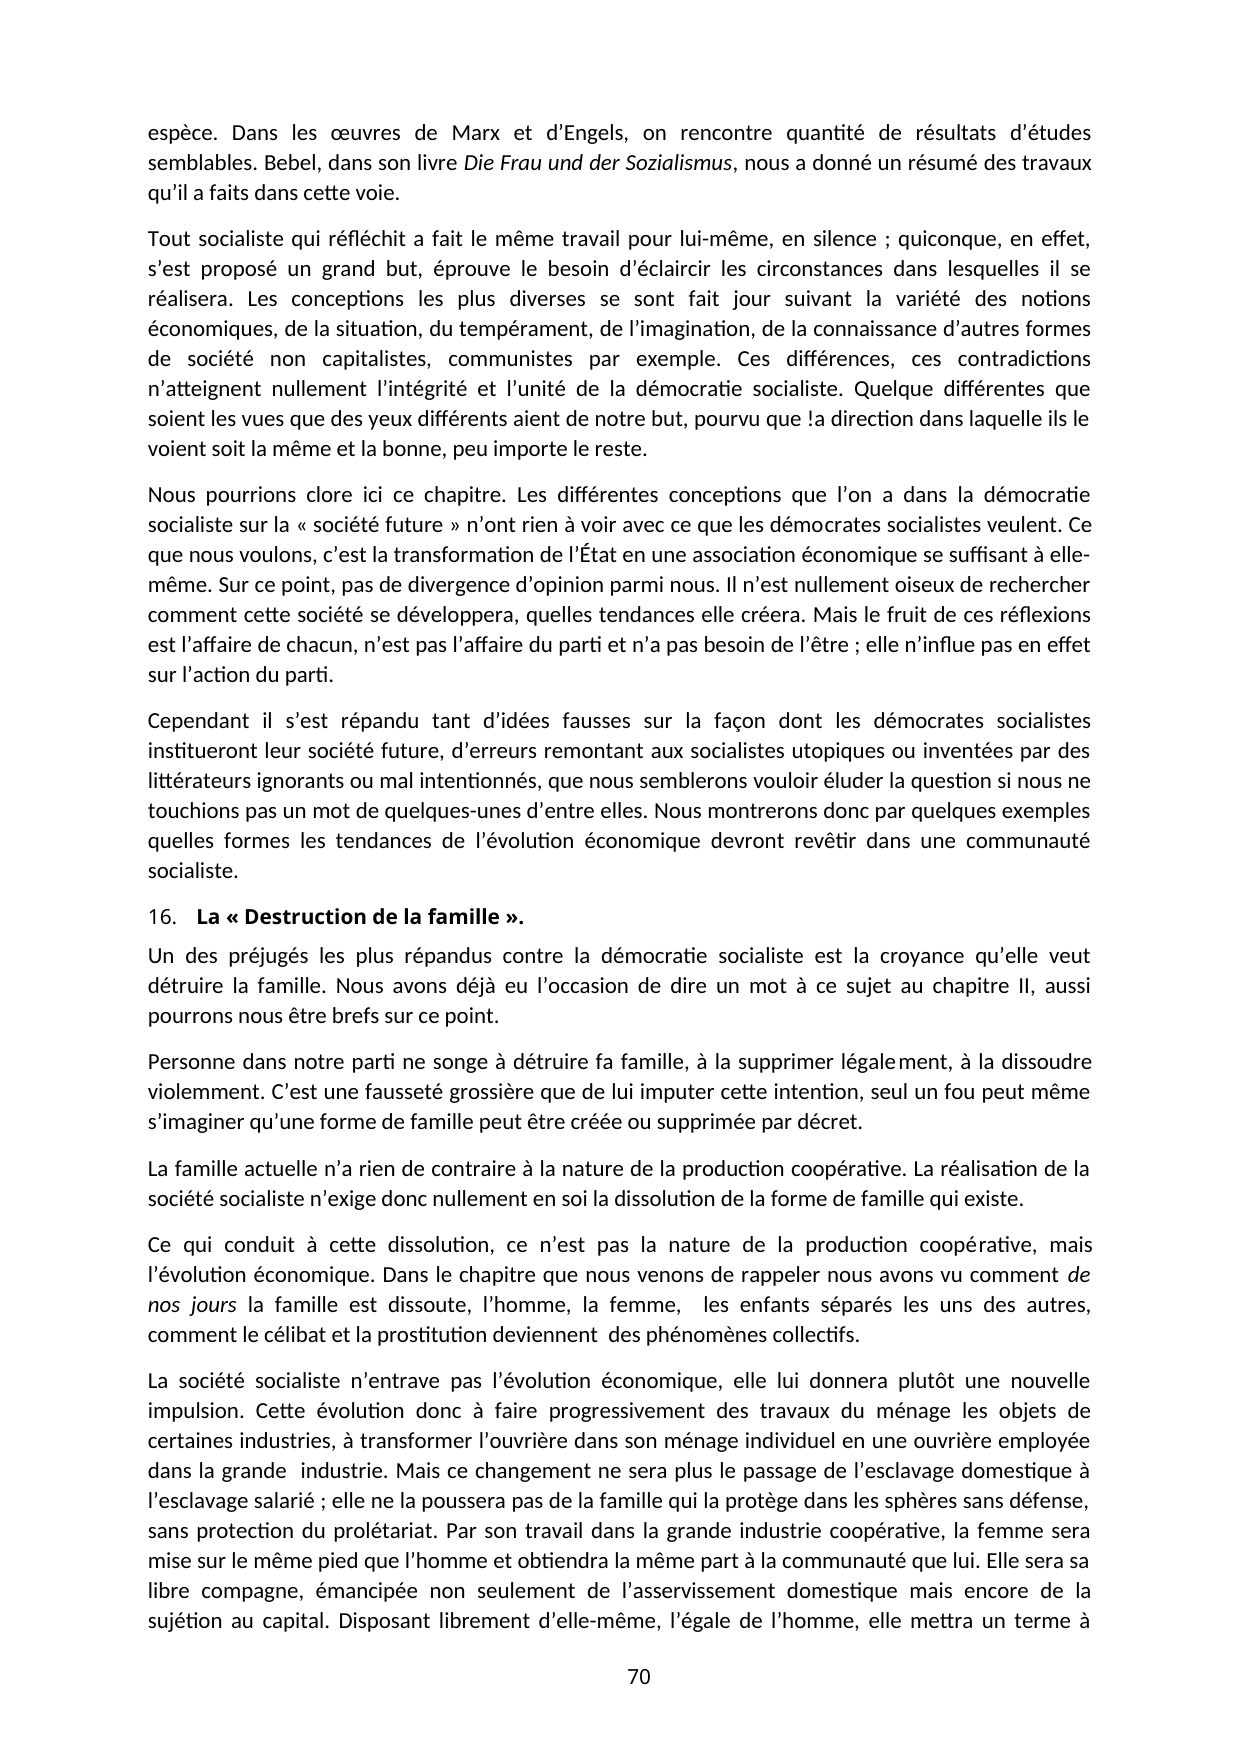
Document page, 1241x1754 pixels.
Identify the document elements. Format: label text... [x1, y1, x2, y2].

text La société socialiste n’entrave pas l’évolution économique, elle lui donnera plutôt une nouvelle impulsion. Cette évolution donc à faire progressivement des travaux du ménage les objets de certaines industries, à transformer l’ouvrière dans son ménage individuel en une ouvrière employée dans la grande industrie. Mais ce changement ne sera plus le passage de l’esclavage domestique à l’esclavage salarié ; elle ne la poussera pas de la famille qui la protège dans les sphères sans défense, sans protec­tion du prolétariat. Par son travail dans la grande industrie coopérative, la femme sera mise sur le même pied que l’homme et obtiendra la même part à la communauté que lui. Elle sera sa libre compagne, émancipée non seulement de l’asservissement domestique mais encore de la sujétion au capital. Disposant librement d’elle-même, l’égale de l’homme, elle mettra un terme à [148, 1367, 1093, 1634]
subtitle La « Destruction de la famille ». [148, 902, 1093, 931]
text Un des préjugés les plus répandus contre la démocratie socialiste est la croyance qu’elle veut détruire la famille. Nous avons déjà eu l’occasion de dire un mot à ce sujet au chapitre II, aussi pourrons nous être brefs sur ce point. [148, 941, 1093, 1029]
text Tout socialiste qui réfléchit a fait le même travail pour lui-même, en silence ; quiconque, en effet, s’est proposé un grand but, éprouve le besoin d’éclaircir les circonstances dans lesquelles il se réalisera. Les conceptions les plus diverses se sont fait jour suivant la variété des notions économiques, de la situation, du tempérament, de l’imagination, de la connaissance d’autres formes de société non capitalistes, communistes par exemple. Ces différences, ces contradictions n’atteignent nullement l’intégrité et l’unité de la démocratie socialiste. Quelque différentes que soient les vues que des yeux différents aient de notre but, pourvu que !a direction dans laquelle ils le voient soit la même et la bonne, peu importe le reste. [148, 224, 1093, 462]
text Ce qui conduit à cette dissolution, ce n’est pas la nature de la production coopé­rative, mais l’évolution économique. Dans le chapitre que nous venons de rappeler nous avons vu comment de nos jours la famille est dissoute, l’homme, la femme, les enfants séparés les uns des autres, comment le célibat et la prostitution deviennent des phénomènes collectifs. [148, 1230, 1093, 1348]
text Cependant il s’est répandu tant d’idées fausses sur la façon dont les démocrates socialistes institueront leur société future, d’erreurs remontant aux socialistes utopiques ou inventées par des littérateurs ignorants ou mal intentionnés, que nous semblerons vouloir éluder la question si nous ne touchions pas un mot de quelques-unes d’entre elles. Nous montrerons donc par quelques exemples quelles formes les tendances de l’évolution économique devront revêtir dans une communauté socialiste. [148, 706, 1093, 884]
text La famille actuelle n’a rien de contraire à la nature de la production coopérative. La réalisation de la société socialiste n’exige donc nullement en soi la dissolution de la forme de famille qui existe. [148, 1154, 1093, 1212]
text Personne dans notre parti ne songe à détruire fa famille, à la supprimer légale­ment, à la dissoudre violemment. C’est une fausseté grossière que de lui imputer cette intention, seul un fou peut même s’imaginer qu’une forme de famille peut être créée ou supprimée par décret. [148, 1047, 1093, 1135]
text Nous pourrions clore ici ce chapitre. Les différentes conceptions que l’on a dans la démocratie socialiste sur la « société future » n’ont rien à voir avec ce que les démo­crates socialistes veulent. Ce que nous voulons, c’est la transformation de l’État en une association économique se suffisant à elle-même. Sur ce point, pas de divergence d’opinion parmi nous. Il n’est nullement oiseux de rechercher comment cette société se développera, quelles tendances elle créera. Mais le fruit de ces réflexions est l’affaire de chacun, n’est pas l’affaire du parti et n’a pas besoin de l’être ; elle n’influe pas en effet sur l’action du parti. [148, 480, 1093, 688]
text espèce. Dans les œuvres de Marx et d’Engels, on rencontre quantité de résultats d’études semblables. Bebel, dans son livre Die Frau und der Sozialismus, nous a donné un résumé des travaux qu’il a faits dans cette voie. [148, 118, 1093, 206]
